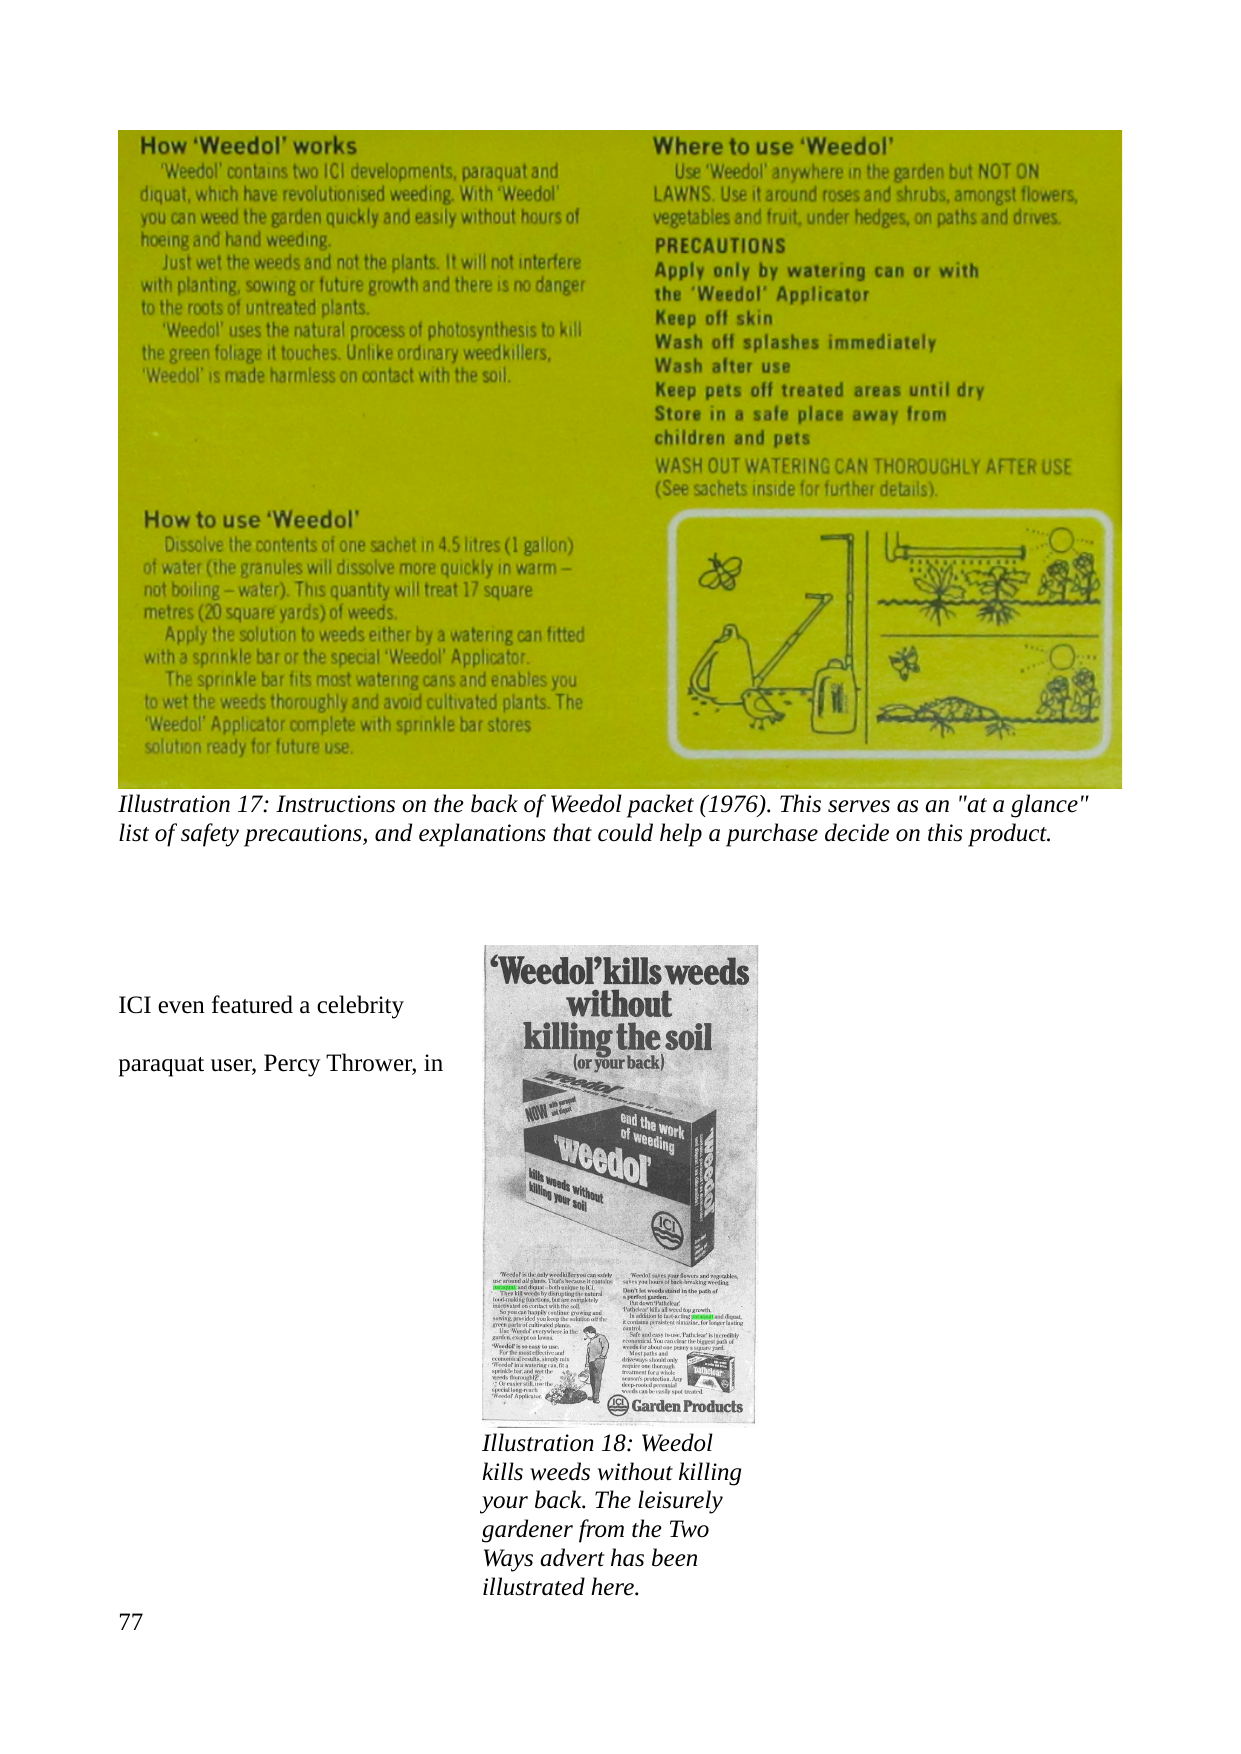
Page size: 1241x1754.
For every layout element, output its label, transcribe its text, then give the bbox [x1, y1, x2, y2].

text ICI even featured a celebrity paraquat user, Percy Thrower, in [118, 990, 481, 1077]
text [759, 990, 1122, 1077]
picture [481, 945, 759, 1428]
picture [118, 130, 1123, 789]
text Illustration 18: Weedol kills weeds without killing your back. The leisurely gardener from the Two Ways advert has been illustrated here. [482, 1428, 758, 1600]
text Illustration 17: Instructions on the back of Weedol packet (1976). This serves as an "at a glance" list of safety precautions, and explanations that could help a purchase decide on this product. [118, 789, 1122, 847]
